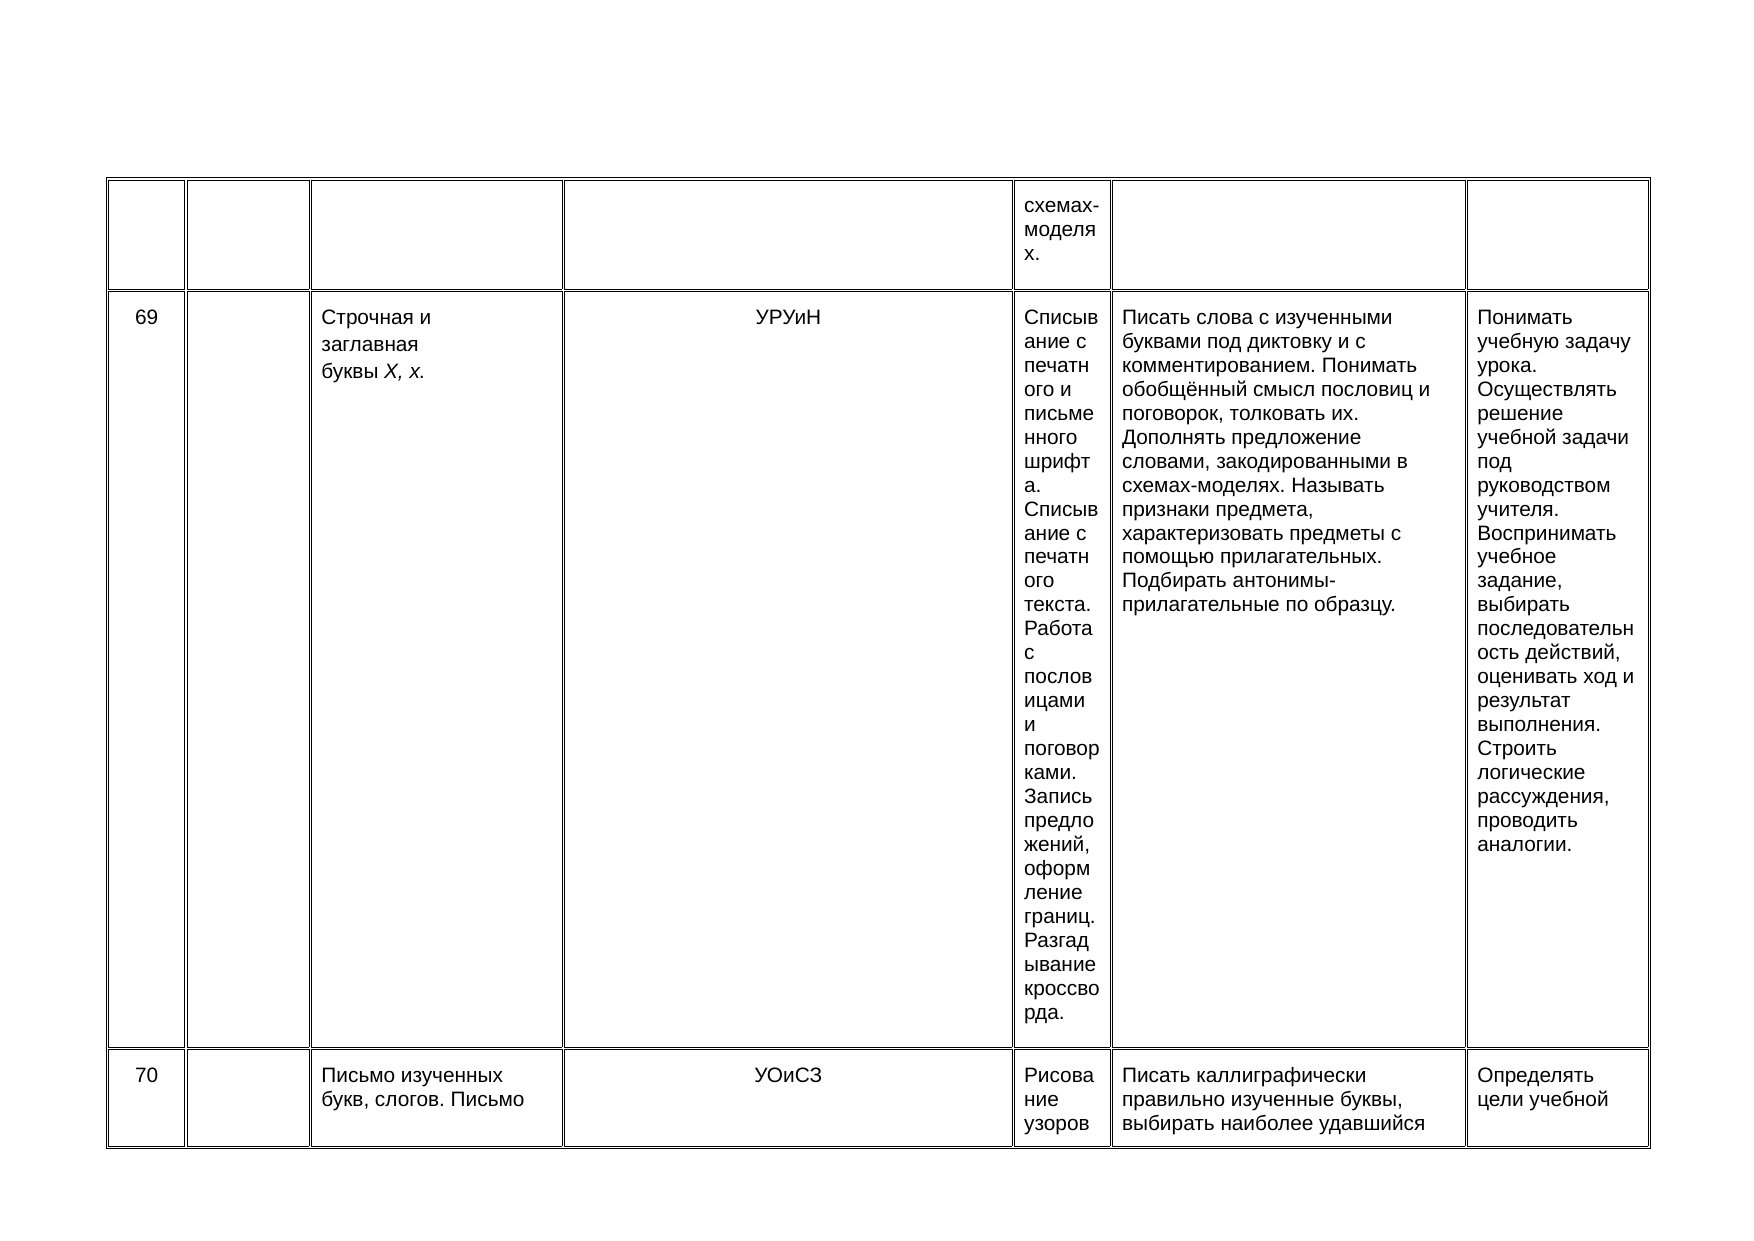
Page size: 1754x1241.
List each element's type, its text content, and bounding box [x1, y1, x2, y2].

table_cell УОиСЗ [565, 1050, 1012, 1146]
table_cell 70 [109, 1050, 184, 1146]
table_cell [188, 292, 309, 1047]
table_cell Определять цели учебной [1468, 1050, 1648, 1146]
table_cell Строчная и заглавная буквы Х, х. [312, 292, 562, 1047]
table_cell Письмо изученных букв, слогов. Письмо [312, 1050, 562, 1146]
table_cell [312, 181, 562, 288]
table_cell [188, 1050, 309, 1146]
table_cell Рисование узоров [1015, 1050, 1110, 1146]
table_cell УРУиН [565, 292, 1012, 1047]
table_cell схемах-моделях. [1015, 181, 1110, 288]
table_cell [1468, 181, 1648, 288]
table_cell [1113, 181, 1465, 288]
table_cell 69 [109, 292, 184, 1047]
table_cell Писать слова с изученными буквами под диктовку и с комментированием. Понимать обобщённый смысл пословиц и поговорок, толковать их. Дополнять предложение словами, закодированными в схемах-моделях. Называть признаки предмета, характеризовать предметы с помощью прилагательных. Подбирать антонимы-прилагательные по образцу. [1113, 292, 1465, 1047]
table_cell [565, 181, 1012, 288]
table_cell Списывание с печатного и письменного шрифта. Списывание с печатного текста. Работа с пословицами и поговорками. Запись предложений, оформление границ. Разгадывание кроссворда. [1015, 292, 1110, 1047]
table_cell Писать каллиграфически правильно изученные буквы, выбирать наиболее удавшийся [1113, 1050, 1465, 1146]
table_cell [188, 181, 309, 288]
table_cell [109, 181, 184, 288]
table_cell Понимать учебную задачу урока. Осуществлять решение учебной задачи под руководством учителя. Воспринимать учебное задание, выбирать последовательность действий, оценивать ход и результат выполнения. Строить логические рассуждения, проводить аналогии. [1468, 292, 1648, 1047]
